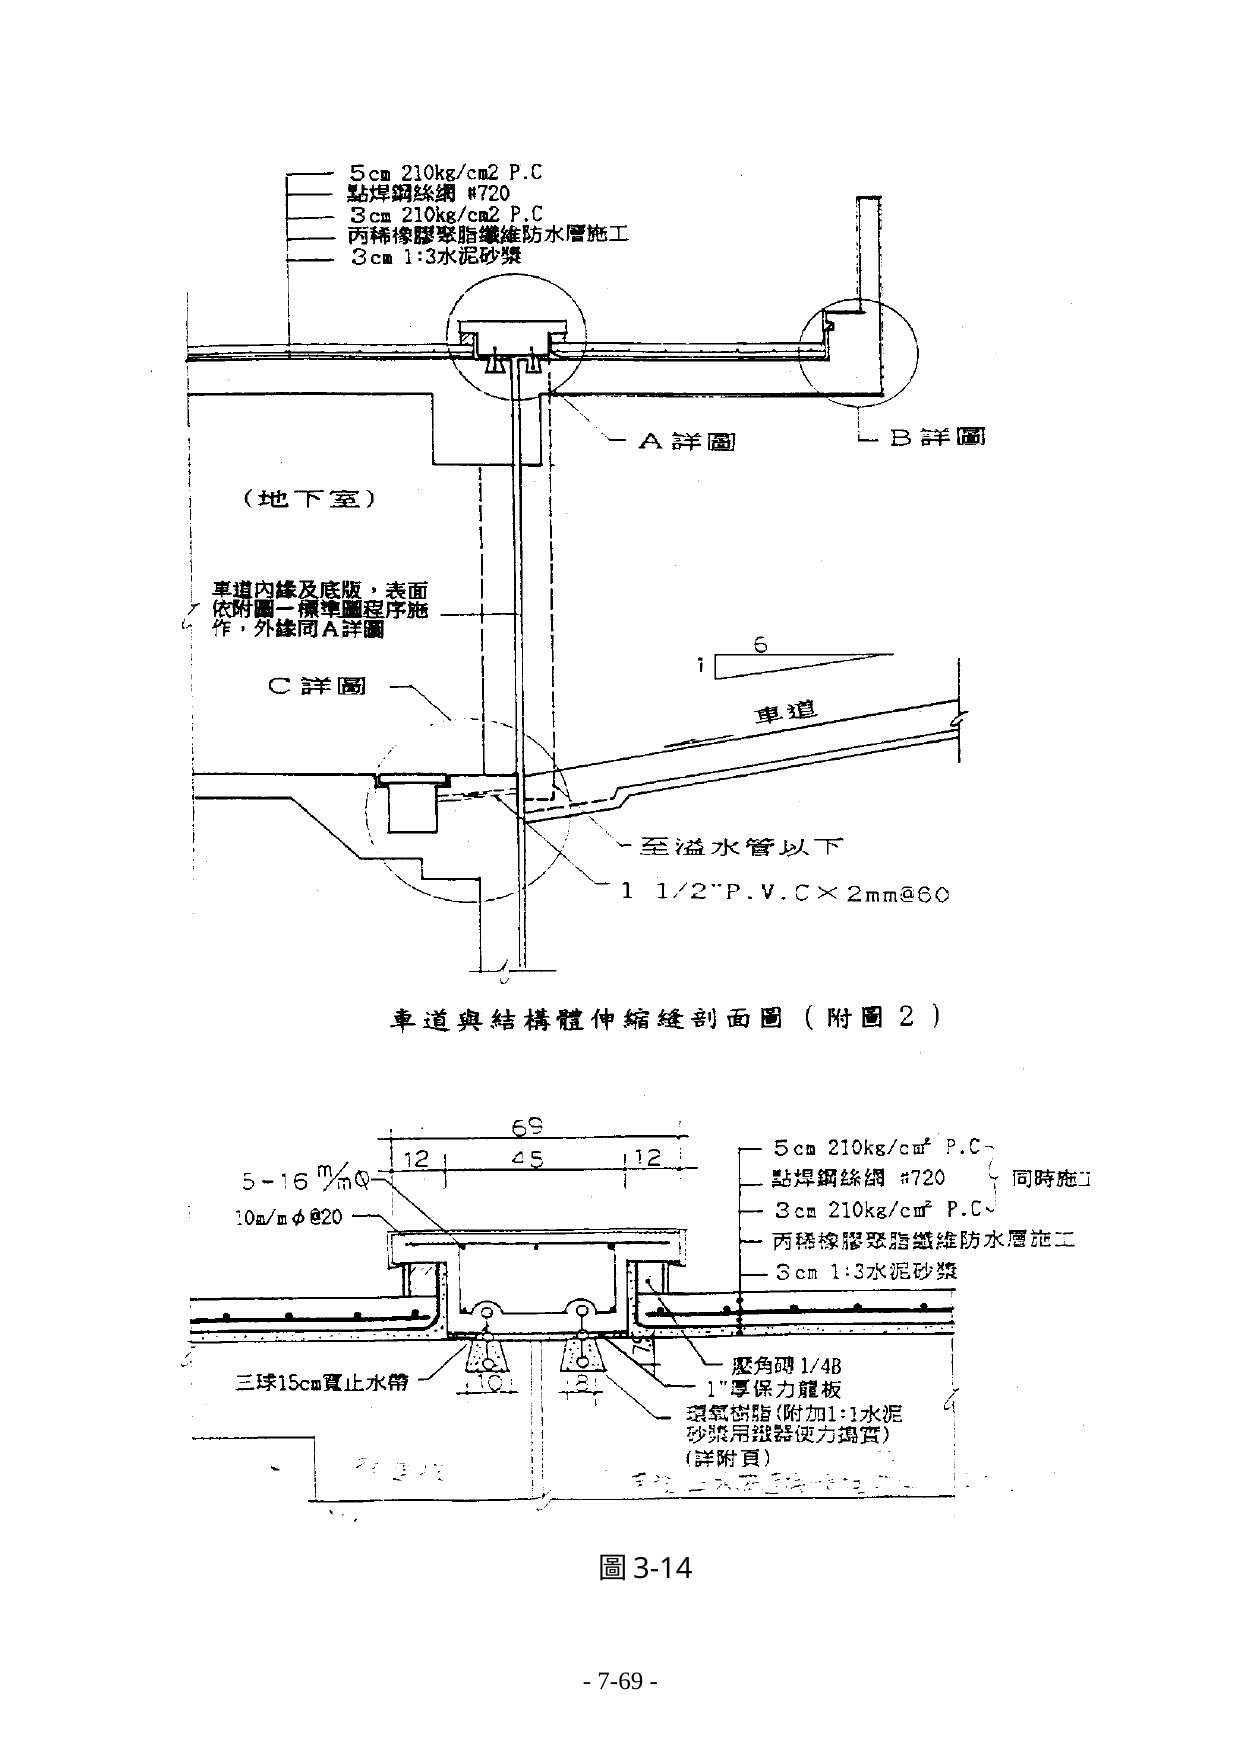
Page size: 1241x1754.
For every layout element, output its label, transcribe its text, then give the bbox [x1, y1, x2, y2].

text 圖3-14 [198, 1544, 1092, 1587]
picture [150, 147, 1090, 1524]
